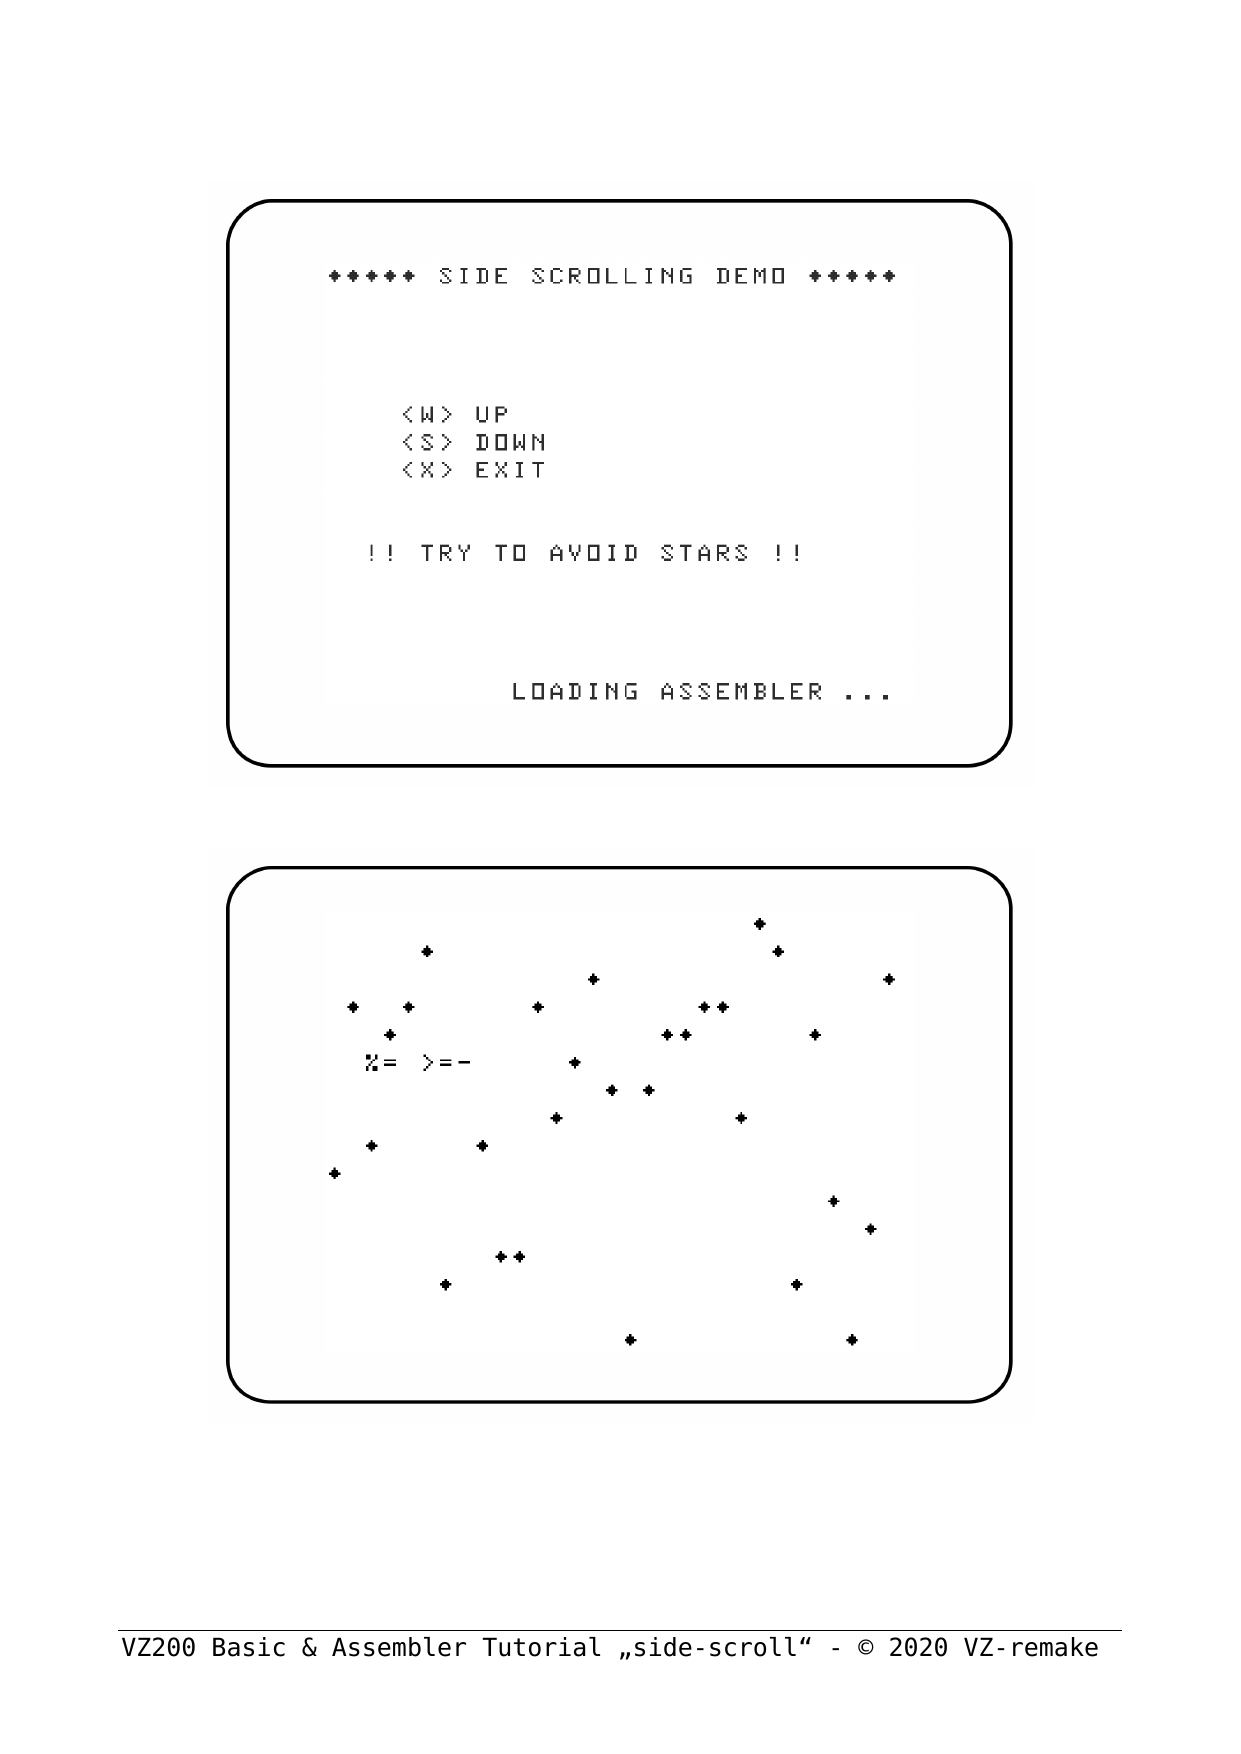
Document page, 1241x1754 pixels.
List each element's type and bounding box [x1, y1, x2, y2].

picture [206, 847, 1034, 1423]
picture [206, 180, 1034, 788]
